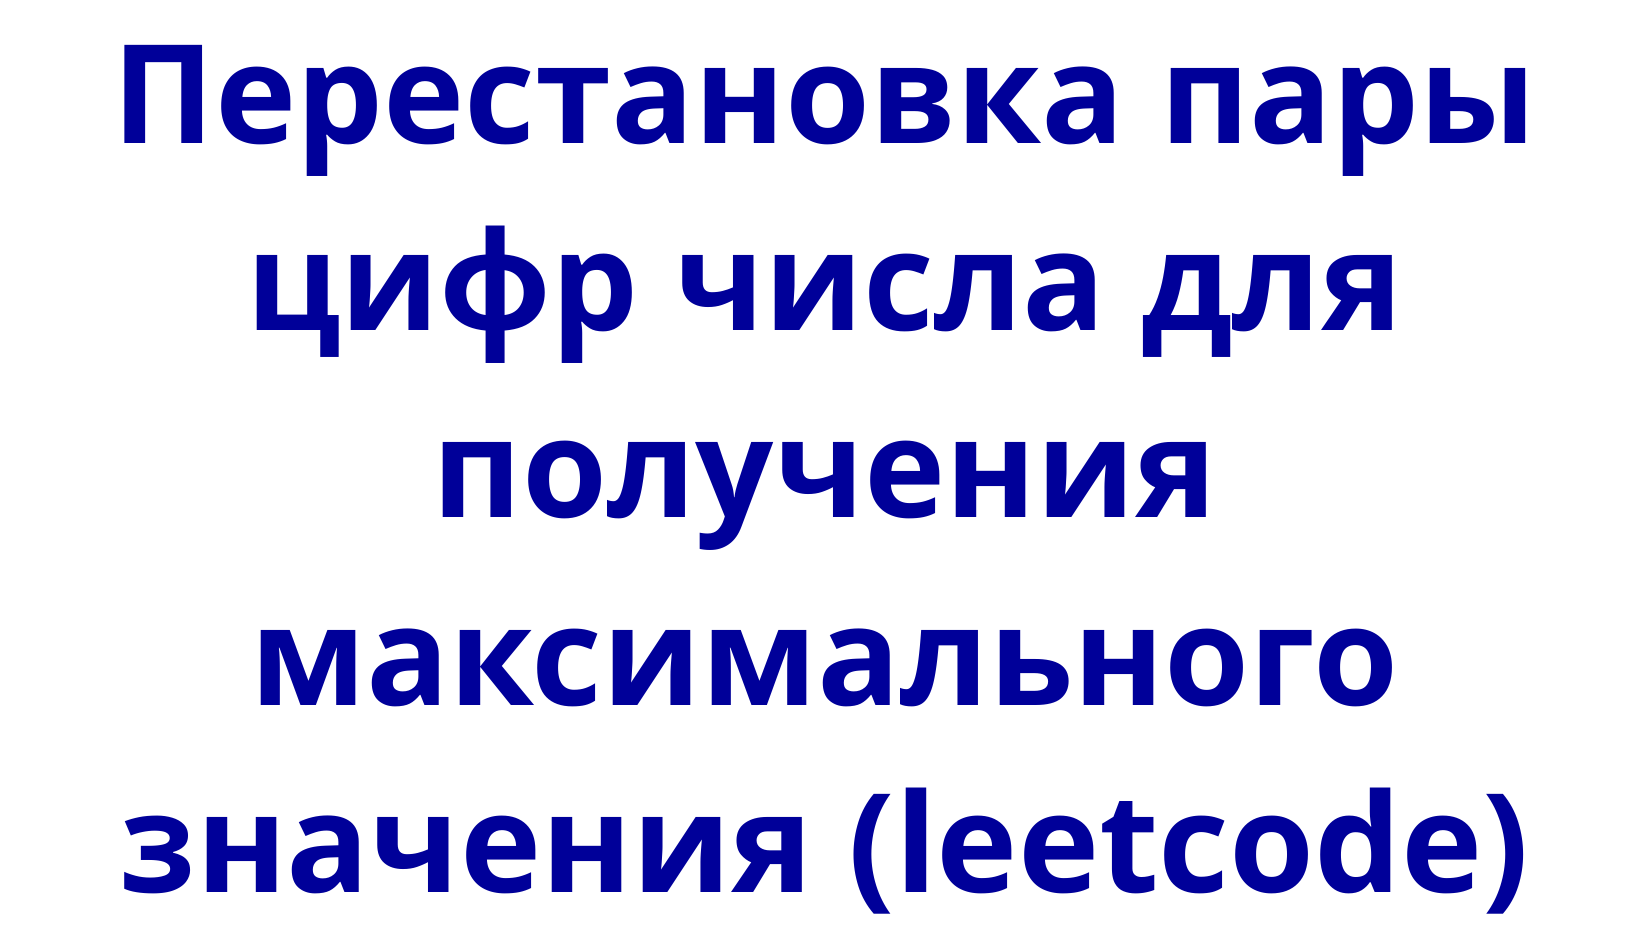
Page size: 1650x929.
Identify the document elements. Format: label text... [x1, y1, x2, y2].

subtitle Перестановка пары цифр числа для получения максимального значения (leetcode) [0, 0, 1650, 929]
